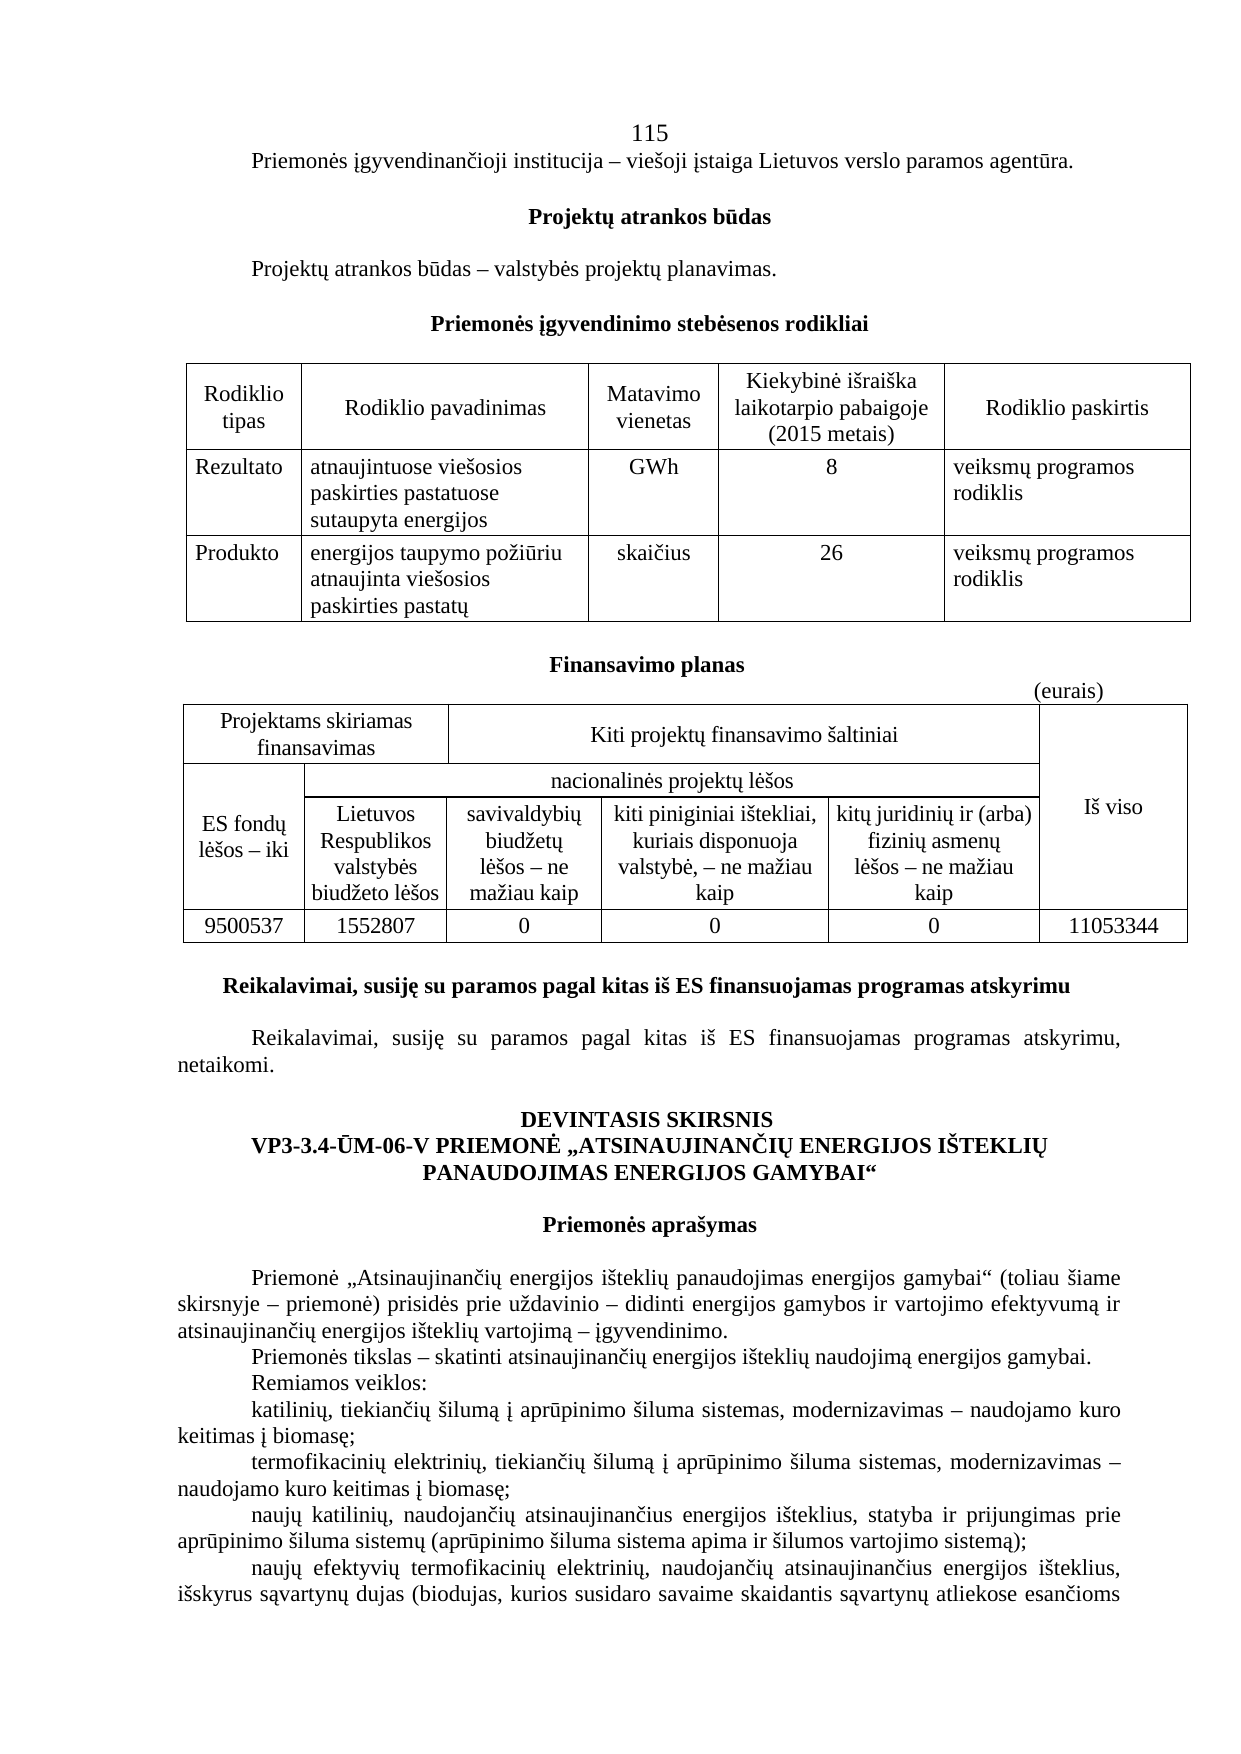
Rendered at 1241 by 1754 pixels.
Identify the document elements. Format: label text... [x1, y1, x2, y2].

text Priemonės tikslas – skatinti atsinaujinančių energijos išteklių naudojimą energijos gamybai. [177, 1343, 1122, 1369]
text Finansavimo planas [177, 651, 1122, 677]
text Remiamos veiklos: [177, 1369, 1122, 1396]
table_cell GWh [589, 450, 718, 535]
table_cell 8 [719, 450, 944, 535]
table_cell kitų juridinių ir (arba) fizinių asmenų lėšos – ne mažiau kaip [829, 798, 1039, 909]
table_cell ES fondų lėšos – iki [184, 764, 304, 909]
table_header Iš viso [1040, 705, 1187, 909]
table_header Kiti projektų finansavimo šaltiniai [449, 705, 1039, 763]
text Reikalavimai, susiję su paramos pagal kitas iš ES finansuojamas programas atskyrimu, netaikomi. [177, 1024, 1122, 1077]
text katilinių, tiekiančių šilumą į aprūpinimo šiluma sistemas, modernizavimas – naudojamo kuro keitimas į biomasę; [177, 1396, 1122, 1448]
table_cell 26 [719, 536, 944, 621]
table_cell Rezultato [187, 450, 301, 535]
table_cell savivaldybių biudžetų lėšos – ne mažiau kaip [447, 798, 601, 909]
table_cell veiksmų programos rodiklis [945, 536, 1190, 621]
table_cell kiti piniginiai ištekliai, kuriais disponuoja valstybė, – ne mažiau kaip [602, 798, 828, 909]
table_cell atnaujintuose viešosios paskirties pastatuose sutaupyta energijos [302, 450, 588, 535]
table_cell Produkto [187, 536, 301, 621]
text Priemonės įgyvendinančioji institucija – viešoji įstaiga Lietuvos verslo paramos agentūra. [177, 148, 1122, 174]
table_header Kiekybinė išraiška laikotarpio pabaigoje (2015 metais) [719, 364, 944, 449]
table_cell 0 [829, 910, 1039, 942]
text termofikacinių elektrinių, tiekiančių šilumą į aprūpinimo šiluma sistemas, modernizavimas – naudojamo kuro keitimas į biomasę; [177, 1448, 1122, 1501]
table_cell 9500537 [184, 910, 304, 942]
table_cell 0 [447, 910, 601, 942]
table_cell 1552807 [305, 910, 446, 942]
text DEVINTASIS skirsnis [177, 1106, 1122, 1132]
table_cell Lietuvos Respublikos valstybės biudžeto lėšos [305, 798, 446, 909]
table_header Rodiklio tipas [187, 364, 301, 449]
text Priemonės aprašymas [177, 1211, 1122, 1238]
table_cell skaičius [589, 536, 718, 621]
text Projektų atrankos būdas – valstybės projektų planavimas. [177, 255, 1122, 282]
table_cell 11053344 [1040, 910, 1187, 942]
text Reikalavimai, susiję su paramos pagal kitas iš ES finansuojamas programas atskyrimu [177, 972, 1122, 998]
table_header Rodiklio pavadinimas [302, 364, 588, 449]
text naujų katilinių, naudojančių atsinaujinančius energijos išteklius, statyba ir prijungimas prie aprūpinimo šiluma sistemų (aprūpinimo šiluma sistema apima ir šilumos vartojimo sistemą); [177, 1501, 1122, 1554]
text naujų efektyvių termofikacinių elektrinių, naudojančių atsinaujinančius energijos išteklius, išskyrus sąvartynų dujas (biodujas, kurios susidaro savaime skaidantis sąvartynų atliekose esančioms [177, 1554, 1122, 1607]
text Projektų atrankos būdas [177, 203, 1122, 229]
table_cell 0 [602, 910, 828, 942]
text VP3-3.4-ŪM-06-V priemonė „Atsinaujinančių energijos išteklių panaudojimas energijos gamybai“ [177, 1132, 1122, 1185]
table_cell nacionalinės projektų lėšos [305, 764, 1039, 796]
table_cell veiksmų programos rodiklis [945, 450, 1190, 535]
table_cell energijos taupymo požiūriu atnaujinta viešosios paskirties pastatų [302, 536, 588, 621]
text (eurais) [1034, 677, 1122, 703]
table_header Rodiklio paskirtis [945, 364, 1190, 449]
text Priemonė „Atsinaujinančių energijos išteklių panaudojimas energijos gamybai“ (toliau šiame skirsnyje – priemonė) prisidės prie uždavinio – didinti energijos gamybos ir vartojimo efektyvumą ir atsinaujinančių energijos išteklių vartojimą – įgyvendinimo. [177, 1264, 1122, 1343]
table_header Matavimo vienetas [589, 364, 718, 449]
text Priemonės įgyvendinimo stebėsenos rodikliai [177, 311, 1122, 337]
table_header Projektams skiriamas finansavimas [184, 705, 448, 763]
